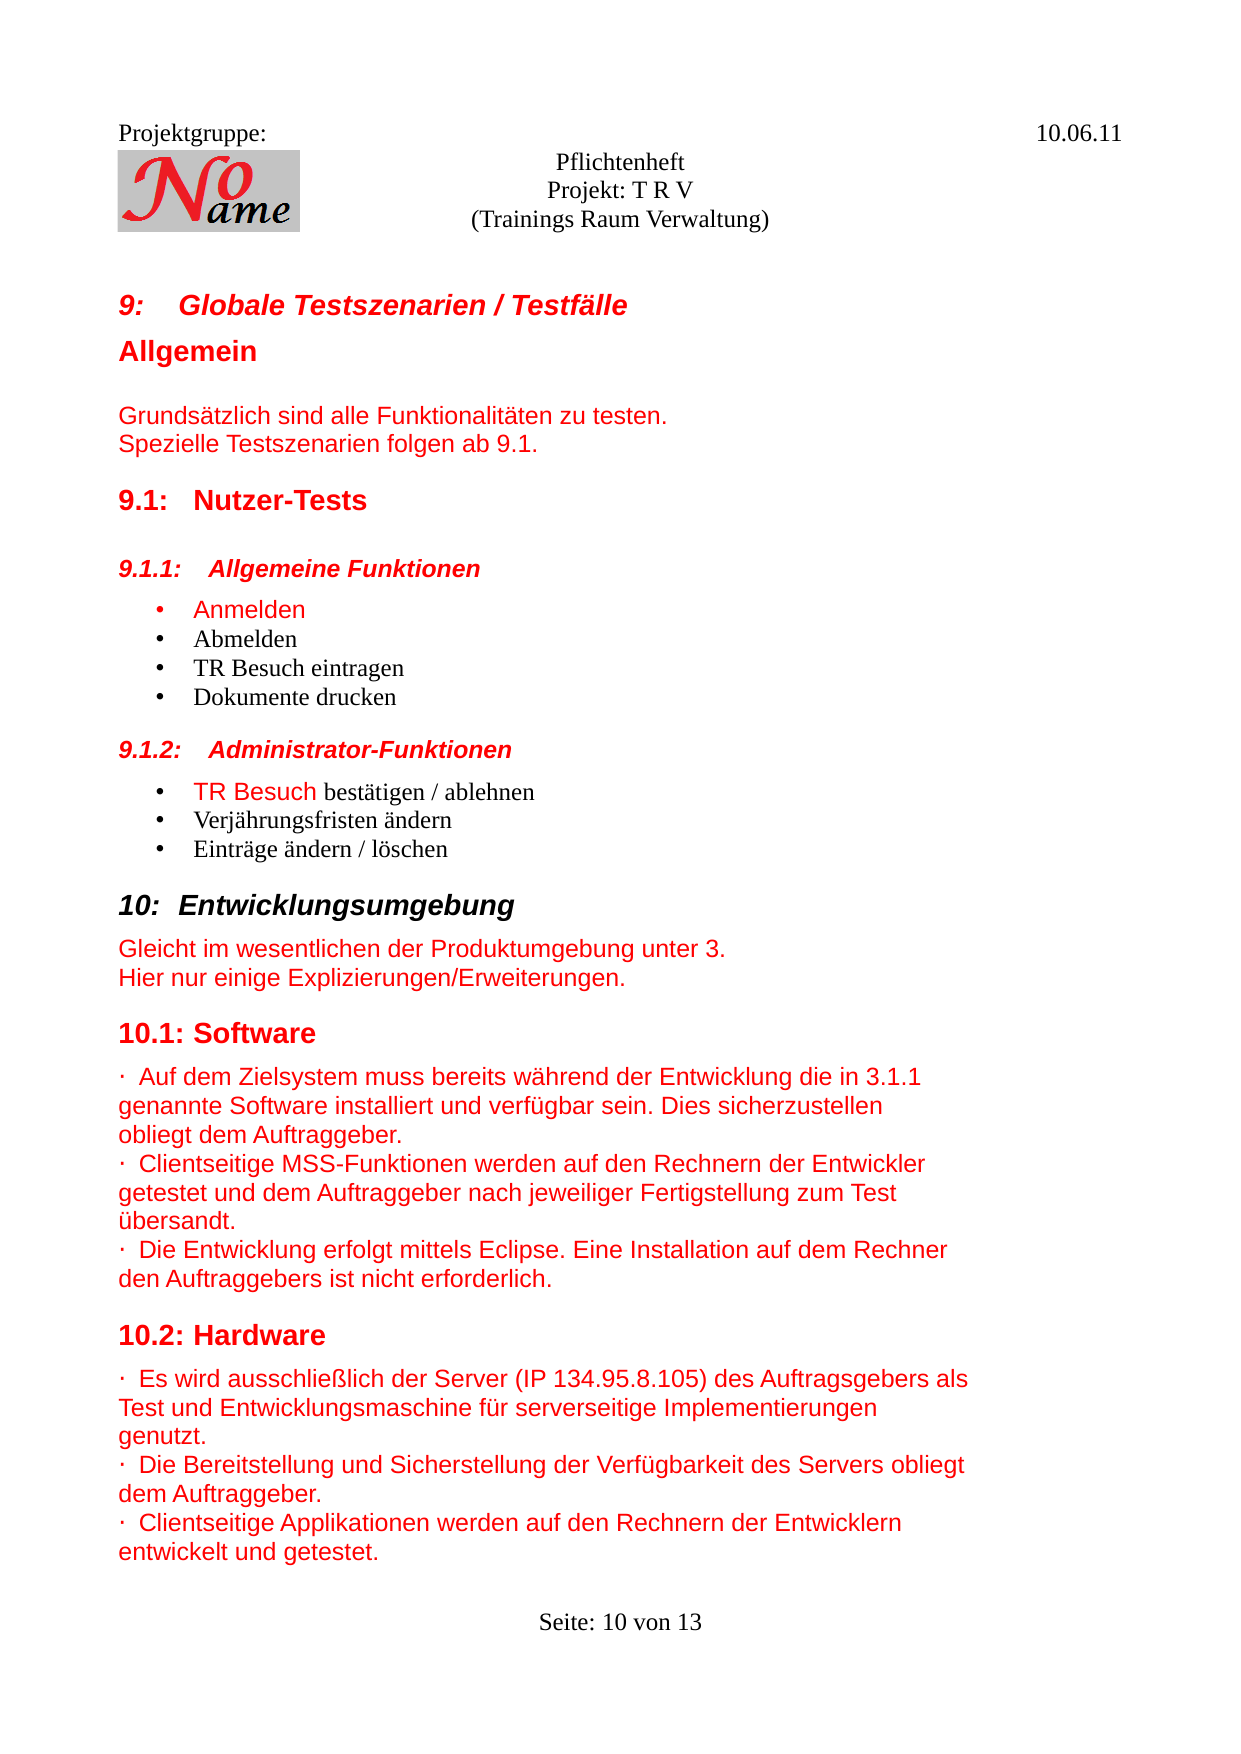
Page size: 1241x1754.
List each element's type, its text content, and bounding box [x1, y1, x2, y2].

list Anmelden [156, 595, 1122, 624]
list Dokumente drucken [156, 682, 1122, 710]
text · Auf dem Zielsystem muss bereits während der Entwicklung die in 3.1.1 [118, 1062, 1122, 1091]
text obliegt dem Auftraggeber. [118, 1120, 1122, 1149]
text · Clientseitige MSS-Funktionen werden auf den Rechnern der Entwickler [118, 1149, 1122, 1178]
list Abmelden [156, 624, 1122, 653]
list Verjährungsfristen ändern [156, 805, 1122, 834]
text den Auftraggebers ist nicht erforderlich. [118, 1264, 1122, 1293]
text entwickelt und getestet. [118, 1537, 1122, 1565]
text · Clientseitige Applikationen werden auf den Rechnern der Entwicklern [118, 1508, 1122, 1537]
list TR Besuch bestätigen / ablehnen [156, 776, 1122, 805]
subtitle Software [118, 1016, 1122, 1050]
text genutzt. [118, 1421, 1122, 1450]
text dem Auftraggeber. [118, 1479, 1122, 1508]
subtitle Globale Testszenarien / Testfälle [118, 288, 1122, 321]
subtitle Hardware [118, 1318, 1122, 1351]
text genannte Software installiert und verfügbar sein. Dies sicherzustellen [118, 1091, 1122, 1120]
text · Die Entwicklung erfolgt mittels Eclipse. Eine Installation auf dem Rechner [118, 1235, 1122, 1264]
list Einträge ändern / löschen [156, 834, 1122, 863]
subtitle Allgemeine Funktionen [118, 554, 1122, 583]
text Spezielle Testszenarien folgen ab 9.1. [118, 429, 1122, 458]
text · Es wird ausschließlich der Server (IP 134.95.8.105) des Auftragsgebers als [118, 1364, 1122, 1393]
text Allgemein [118, 334, 1122, 367]
text Gleicht im wesentlichen der Produktumgebung unter 3. [118, 934, 1122, 963]
list TR Besuch eintragen [156, 653, 1122, 682]
text getestet und dem Auftraggeber nach jeweiliger Fertigstellung zum Test [118, 1178, 1122, 1206]
text Hier nur einige Explizierungen/Erweiterungen. [118, 963, 1122, 991]
text Test und Entwicklungsmaschine für serverseitige Implementierungen [118, 1393, 1122, 1421]
subtitle Entwicklungsumgebung [118, 888, 1122, 921]
text Grundsätzlich sind alle Funktionalitäten zu testen. [118, 401, 1122, 429]
text · Die Bereitstellung und Sicherstellung der Verfügbarkeit des Servers obliegt [118, 1450, 1122, 1479]
subtitle Administrator-Funktionen [118, 735, 1122, 764]
text übersandt. [118, 1206, 1122, 1235]
subtitle Nutzer-Tests [118, 483, 1122, 517]
